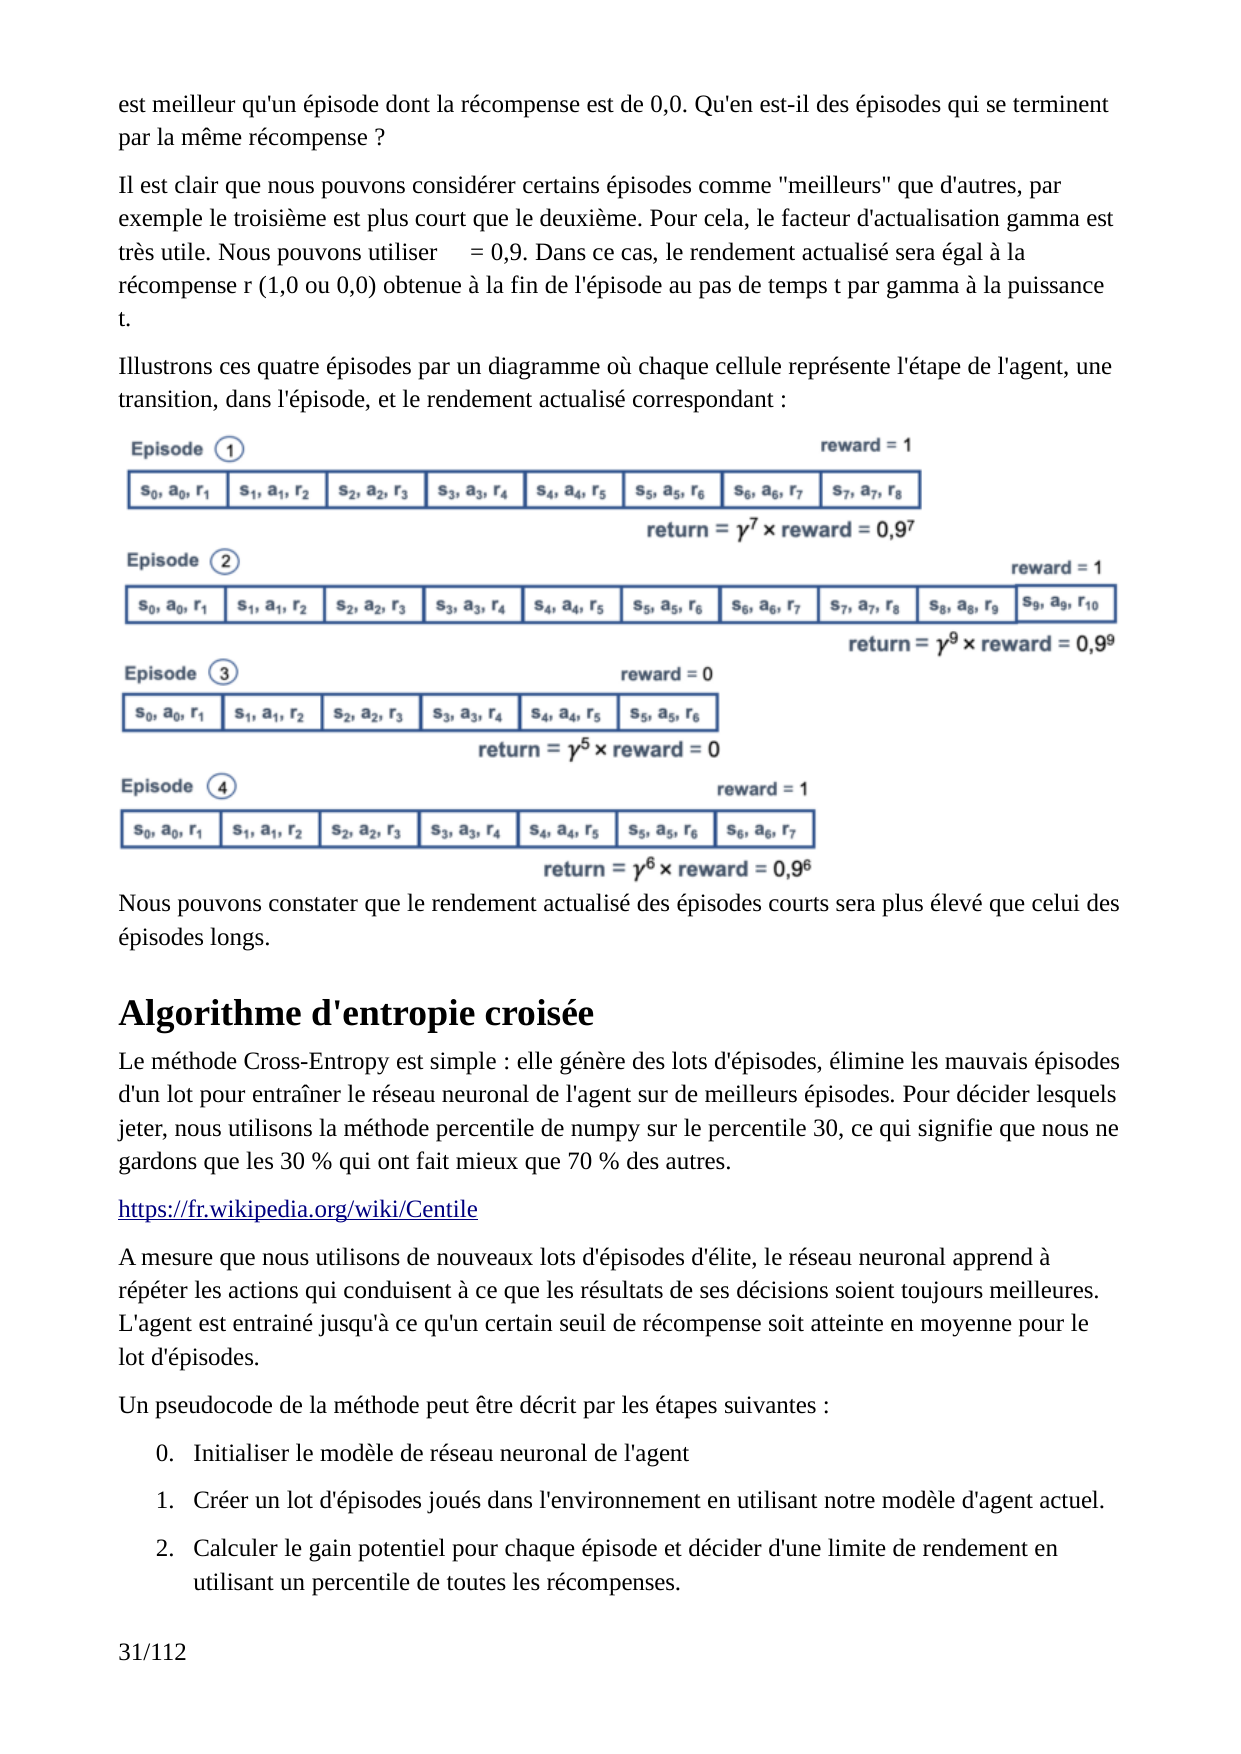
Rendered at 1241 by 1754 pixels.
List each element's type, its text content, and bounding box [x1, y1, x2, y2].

text est meilleur qu'un épisode dont la récompense est de 0,0. Qu'en est-il des épisodes qui se terminent par la même récompense ? [118, 88, 1122, 151]
picture [118, 432, 1123, 884]
text Le méthode Cross-Entropy est simple : elle génère des lots d'épisodes, élimine les mauvais épisodes d'un lot pour entraîner le réseau neuronal de l'agent sur de meilleurs épisodes. Pour décider lesquels jeter, nous utilisons la méthode percentile de numpy sur le percentile 30, ce qui signifie que nous ne gardons que les 30 % qui ont fait mieux que 70 % des autres. [118, 1046, 1122, 1175]
list Initialiser le modèle de réseau neuronal de l'agent [156, 1437, 1122, 1467]
text Un pseudocode de la méthode peut être décrit par les étapes suivantes : [118, 1389, 1122, 1419]
list Calculer le gain potentiel pour chaque épisode et décider d'une limite de rendement en utilisant un percentile de toutes les récompenses. [156, 1533, 1122, 1596]
text Il est clair que nous pouvons considérer certains épisodes comme "meilleurs" que d'autres, par exemple le troisième est plus court que le deuxième. Pour cela, le facteur d'actualisation gamma est très utile. Nous pouvons utiliser 𝛾 = 0,9. Dans ce cas, le rendement actualisé sera égal à la récompense r (1,0 ou 0,0) obtenue à la fin de l'épisode au pas de temps t par gamma à la puissance t. [118, 170, 1122, 332]
text A mesure que nous utilisons de nouveaux lots d'épisodes d'élite, le réseau neuronal apprend à répéter les actions qui conduisent à ce que les résultats de ses décisions soient toujours meilleures. L'agent est entrainé jusqu'à ce qu'un certain seuil de récompense soit atteinte en moyenne pour le lot d'épisodes. [118, 1242, 1122, 1371]
list Créer un lot d'épisodes joués dans l'environnement en utilisant notre modèle d'agent actuel. [156, 1485, 1122, 1514]
text https://fr.wikipedia.org/wiki/Centile [118, 1194, 1122, 1223]
text Illustrons ces quatre épisodes par un diagramme où chaque cellule représente l'étape de l'agent, une transition, dans l'épisode, et le rendement actualisé correspondant : [118, 351, 1122, 413]
subtitle Algorithme d'entropie croisée [118, 990, 1122, 1033]
text Nous pouvons constater que le rendement actualisé des épisodes courts sera plus élevé que celui des épisodes longs. [118, 884, 1122, 951]
